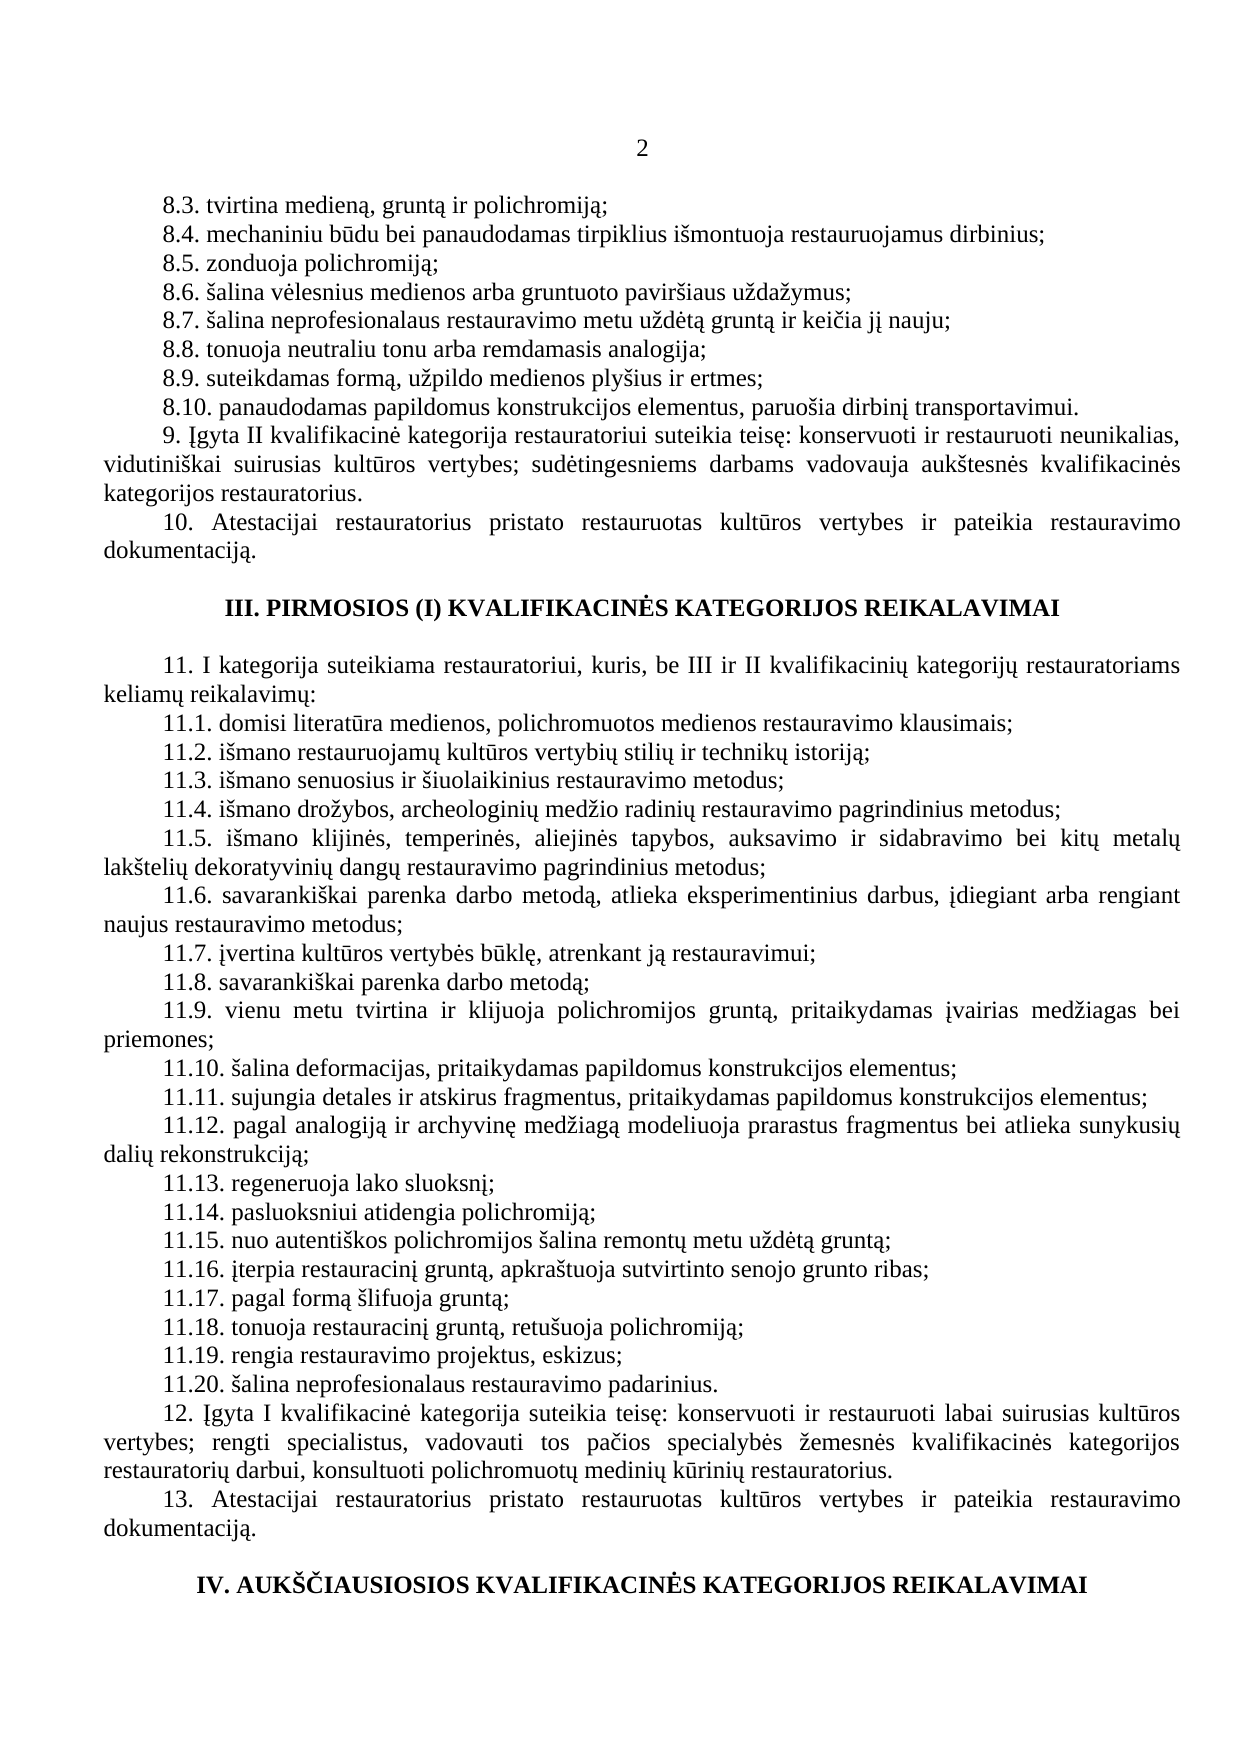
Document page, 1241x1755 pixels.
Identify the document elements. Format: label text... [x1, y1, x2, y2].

text 8.6. šalina vėlesnius medienos arba gruntuoto paviršiaus uždažymus; [103, 277, 1181, 305]
text 8.3. tvirtina medieną, gruntą ir polichromiją; [103, 190, 1181, 219]
text 11.7. įvertina kultūros vertybės būklę, atrenkant ją restauravimui; [103, 938, 1181, 967]
text 11.13. regeneruoja lako sluoksnį; [103, 1168, 1181, 1197]
text 11.10. šalina deformacijas, pritaikydamas papildomus konstrukcijos elementus; [103, 1053, 1181, 1082]
text 8.7. šalina neprofesionalaus restauravimo metu uždėtą gruntą ir keičia jį nauju; [103, 305, 1181, 334]
text 12. Įgyta I kvalifikacinė kategorija suteikia teisę: konservuoti ir restauruoti labai suirusias kultūros vertybes; rengti specialistus, vadovauti tos pačios specialybės žemesnės kvalifikacinės kategorijos restauratorių darbui, konsultuoti polichromuotų medinių kūrinių restauratorius. [103, 1398, 1181, 1484]
text 11.3. išmano senuosius ir šiuolaikinius restauravimo metodus; [103, 765, 1181, 794]
text 8.9. suteikdamas formą, užpildo medienos plyšius ir ertmes; [103, 363, 1181, 392]
text 11.15. nuo autentiškos polichromijos šalina remontų metu uždėtą gruntą; [103, 1225, 1181, 1254]
text 11.4. išmano drožybos, archeologinių medžio radinių restauravimo pagrindinius metodus; [103, 794, 1181, 823]
text 13. Atestacijai restauratorius pristato restauruotas kultūros vertybes ir pateikia restauravimo dokumentaciją. [103, 1484, 1181, 1542]
text 11.2. išmano restauruojamų kultūros vertybių stilių ir technikų istoriją; [103, 737, 1181, 765]
text IV. AUKŠČIAUSIOSIOS KVALIFIKACINĖS KATEGORIJOS REIKALAVIMAI [103, 1570, 1181, 1599]
text 8.4. mechaniniu būdu bei panaudodamas tirpiklius išmontuoja restauruojamus dirbinius; [103, 219, 1181, 248]
text 11. I kategorija suteikiama restauratoriui, kuris, be III ir II kvalifikacinių kategorijų restauratoriams keliamų reikalavimų: [103, 650, 1181, 708]
text 11.12. pagal analogiją ir archyvinę medžiagą modeliuoja prarastus fragmentus bei atlieka sunykusių dalių rekonstrukciją; [103, 1110, 1181, 1168]
text 11.9. vienu metu tvirtina ir klijuoja polichromijos gruntą, pritaikydamas įvairias medžiagas bei priemones; [103, 995, 1181, 1053]
text 11.20. šalina neprofesionalaus restauravimo padarinius. [103, 1369, 1181, 1398]
text 11.11. sujungia detales ir atskirus fragmentus, pritaikydamas papildomus konstrukcijos elementus; [103, 1082, 1181, 1110]
text 8.5. zonduoja polichromiją; [103, 248, 1181, 277]
text 11.8. savarankiškai parenka darbo metodą; [103, 967, 1181, 995]
text 11.18. tonuoja restauracinį gruntą, retušuoja polichromiją; [103, 1312, 1181, 1340]
text 9. Įgyta II kvalifikacinė kategorija restauratoriui suteikia teisę: konservuoti ir restauruoti neunikalias, vidutiniškai suirusias kultūros vertybes; sudėtingesniems darbams vadovauja aukštesnės kvalifikacinės kategorijos restauratorius. [103, 420, 1181, 507]
text 11.5. išmano klijinės, temperinės, aliejinės tapybos, auksavimo ir sidabravimo bei kitų metalų lakštelių dekoratyvinių dangų restauravimo pagrindinius metodus; [103, 823, 1181, 880]
text 11.1. domisi literatūra medienos, polichromuotos medienos restauravimo klausimais; [103, 708, 1181, 737]
text 11.16. įterpia restauracinį gruntą, apkraštuoja sutvirtinto senojo grunto ribas; [103, 1254, 1181, 1283]
text 11.17. pagal formą šlifuoja gruntą; [103, 1283, 1181, 1312]
text 8.10. panaudodamas papildomus konstrukcijos elementus, paruošia dirbinį transportavimui. [103, 392, 1181, 420]
text 11.6. savarankiškai parenka darbo metodą, atlieka eksperimentinius darbus, įdiegiant arba rengiant naujus restauravimo metodus; [103, 880, 1181, 938]
text III. PIRMOSIOS (I) KVALIFIKACINĖS KATEGORIJOS REIKALAVIMAI [103, 593, 1181, 622]
text 10. Atestacijai restauratorius pristato restauruotas kultūros vertybes ir pateikia restauravimo dokumentaciją. [103, 507, 1181, 564]
text 11.19. rengia restauravimo projektus, eskizus; [103, 1340, 1181, 1369]
text 11.14. pasluoksniui atidengia polichromiją; [103, 1197, 1181, 1225]
text 8.8. tonuoja neutraliu tonu arba remdamasis analogija; [103, 334, 1181, 363]
